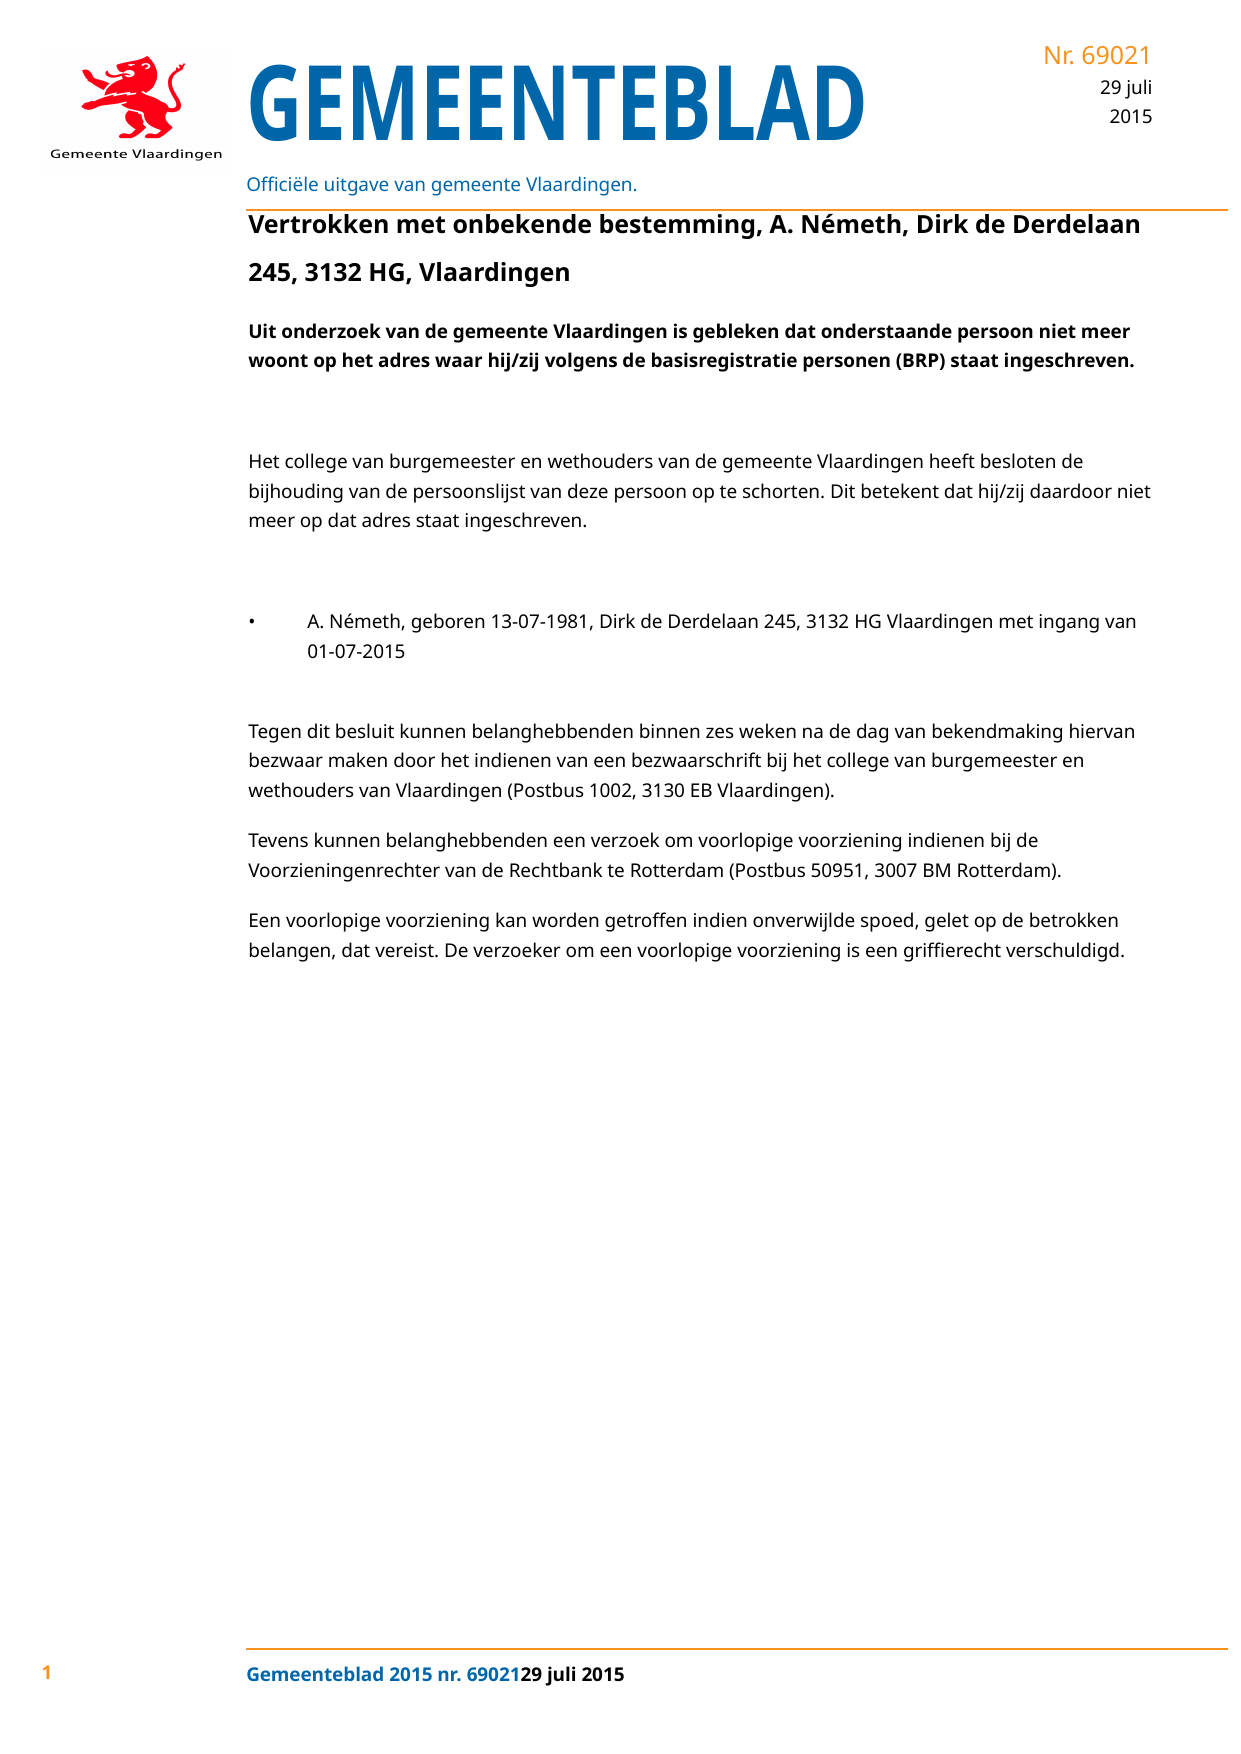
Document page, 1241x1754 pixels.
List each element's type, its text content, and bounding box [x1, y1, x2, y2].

picture [41, 47, 231, 172]
text Vertrokken met onbekende bestemming, A. Németh, Dirk de Derdelaan 245, 3132 HG, Vlaardingen [248, 211, 1152, 288]
text Een voorlopige voorziening kan worden getroffen indien onverwijlde spoed, gelet op de betrokken belangen, dat vereist. De verzoeker om een voorlopige voorziening is een griffierecht verschuldigd. [248, 907, 1152, 963]
text Uit onderzoek van de gemeente Vlaardingen is gebleken dat onderstaande persoon niet meer woont op het adres waar hij/zij volgens de basisregistratie personen (BRP) staat ingeschreven. [248, 318, 1152, 373]
list A. Németh, geboren 13-07-1981, Dirk de Derdelaan 245, 3132 HG Vlaardingen met ingang van 01-07-2015 [248, 608, 1152, 664]
text Het college van burgemeester en wethouders van de gemeente Vlaardingen heeft besloten de bijhouding van de persoonslijst van deze persoon op te schorten. Dit betekent dat hij/zij daardoor niet meer op dat adres staat ingeschreven. [248, 448, 1152, 533]
text Tegen dit besluit kunnen belanghebbenden binnen zes weken na de dag van bekendmaking hiervan bezwaar maken door het indienen van een bezwaarschrift bij het college van burgemeester en wethouders van Vlaardingen (Postbus 1002, 3130 EB Vlaardingen). [248, 718, 1152, 803]
text Tevens kunnen belanghebbenden een verzoek om voorlopige voorziening indienen bij de Voorzieningenrechter van de Rechtbank te Rotterdam (Postbus 50951, 3007 BM Rotterdam). [248, 827, 1152, 883]
